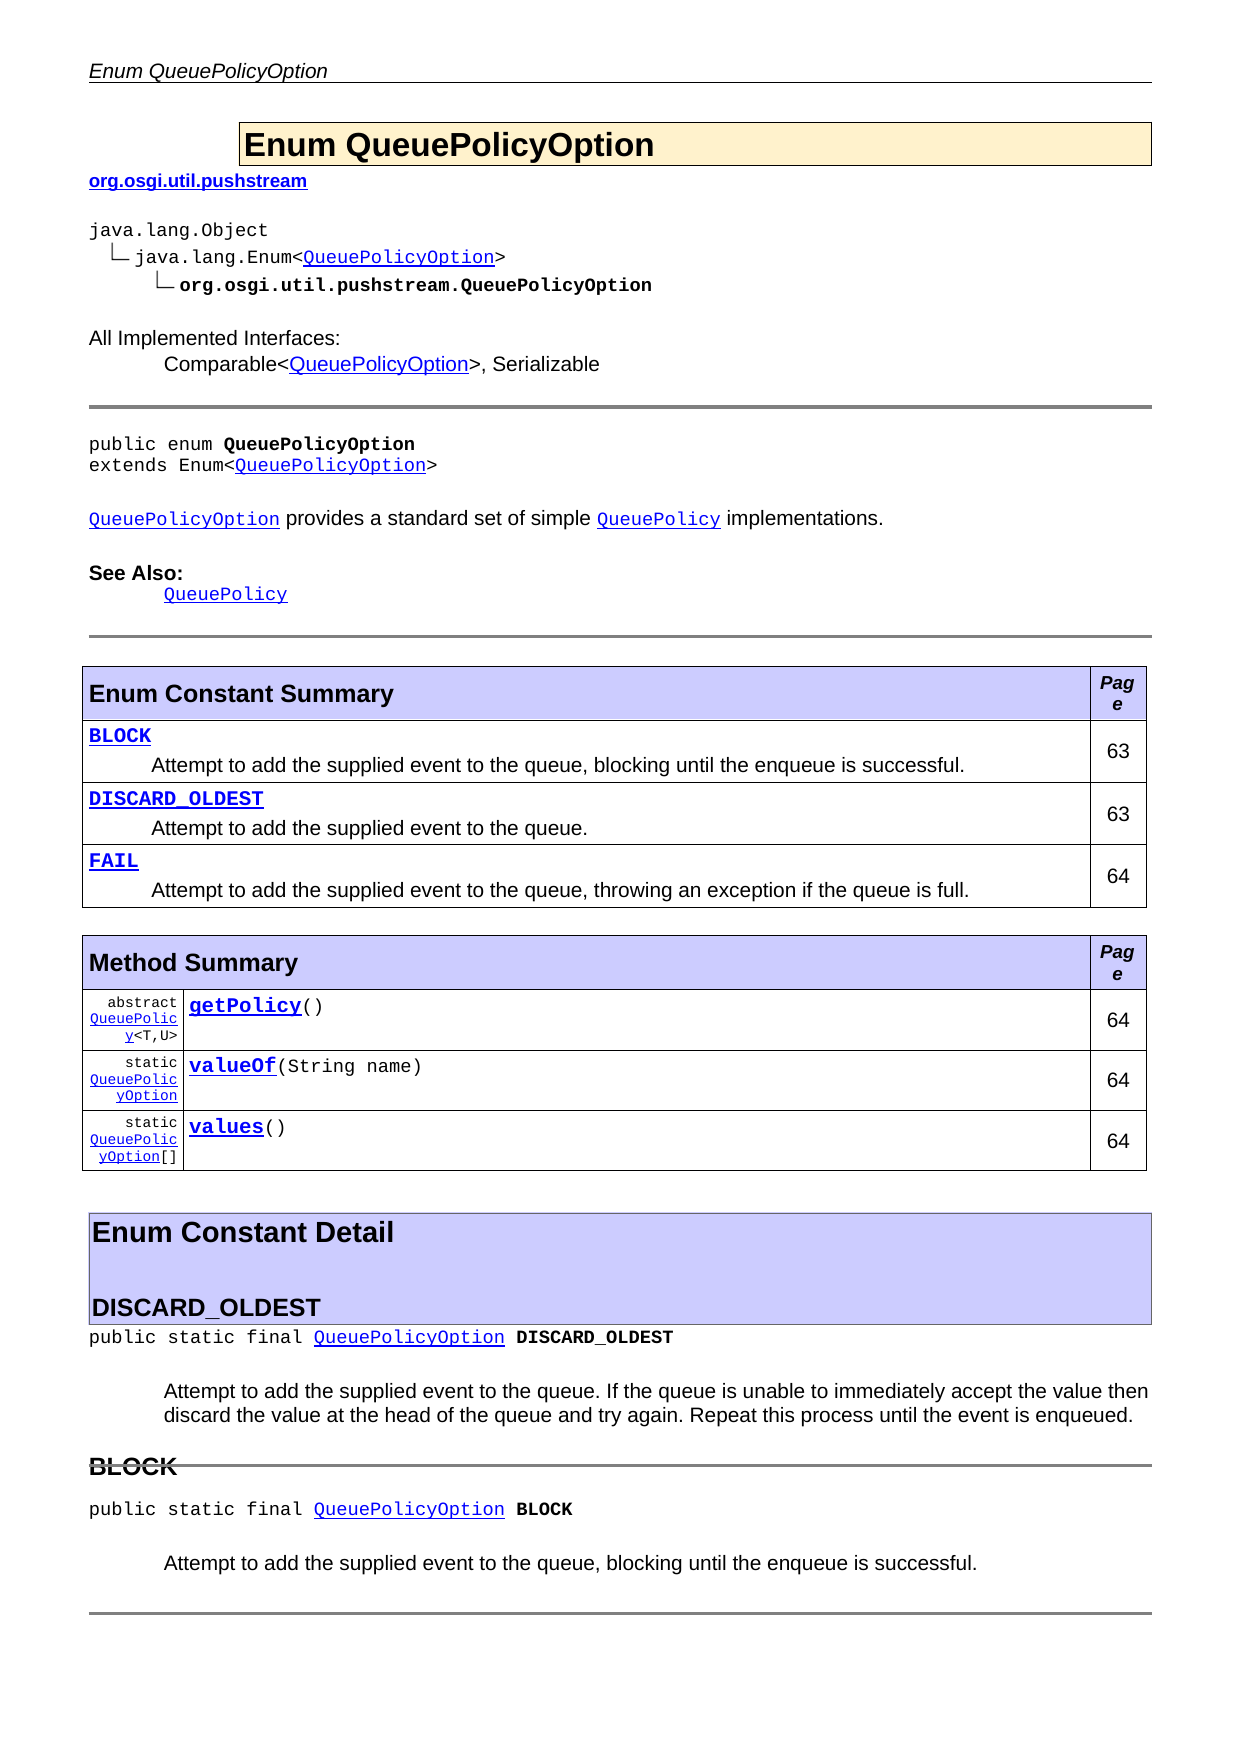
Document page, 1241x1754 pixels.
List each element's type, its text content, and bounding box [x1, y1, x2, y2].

table_cell DISCARD_OLDEST Attempt to add the supplied event to the queue. [83, 783, 1090, 844]
text org.osgi.util.pushstream [88, 170, 1152, 191]
table_cell [1091, 845, 1146, 907]
text QueuePolicyOption provides a standard set of simple QueuePolicy implementations. [88, 506, 1152, 531]
text org.osgi.util.pushstream.QueuePolicyOption [88, 269, 1152, 297]
text Attempt to add the supplied event to the queue, blocking until the enqueue is successful. [163, 1551, 1152, 1574]
table_header Page [1091, 936, 1146, 989]
table_cell [1091, 783, 1146, 844]
table_cell abstract QueuePolicy<T,U> [83, 990, 183, 1049]
subtitle Enum QueuePolicyOption [240, 123, 1151, 165]
text public static final QueuePolicyOption DISCARD_OLDEST [88, 1328, 1152, 1349]
table_cell valueOf(String name) [184, 1051, 1090, 1110]
text See Also: [88, 561, 1152, 584]
table_header Enum Constant Summary [83, 667, 1090, 719]
text Comparable<QueuePolicyOption>, Serializable [163, 352, 1152, 376]
picture [111, 241, 135, 264]
table_cell BLOCK Attempt to add the supplied event to the queue, blocking until the enqueue is successful. [83, 721, 1090, 782]
text java.lang.Object [88, 221, 1152, 242]
table_header Method Summary [83, 936, 1090, 989]
text public static final QueuePolicyOption BLOCK [88, 1500, 1152, 1521]
picture [156, 269, 180, 292]
table_cell FAIL Attempt to add the supplied event to the queue, throwing an exception if the queue is full. [83, 845, 1090, 907]
table_cell getPolicy() [184, 990, 1090, 1049]
subtitle All Implemented Interfaces: [88, 326, 1152, 350]
table_cell [1091, 1111, 1146, 1170]
table_cell [1091, 990, 1146, 1049]
table_cell [1091, 1051, 1146, 1110]
table_header Page [1091, 667, 1146, 719]
table_cell values() [184, 1111, 1090, 1170]
subtitle Enum Constant Detail [90, 1214, 1151, 1249]
table_cell [1091, 721, 1146, 782]
text extends Enum<QueuePolicyOption> [88, 456, 1152, 477]
table_cell static QueuePolicyOption[] [83, 1111, 183, 1170]
text java.lang.Enum<QueuePolicyOption> [88, 242, 1152, 269]
subtitle DISCARD_OLDEST [90, 1290, 1151, 1324]
text Attempt to add the supplied event to the queue. If the queue is unable to immediately accept the value then discard the value at the head of the queue and try again. Repeat this process until the event is enqueued. [163, 1378, 1152, 1426]
table_cell static QueuePolicyOption [83, 1051, 183, 1110]
text public enum QueuePolicyOption [88, 434, 1152, 456]
text QueuePolicy [163, 584, 1152, 606]
